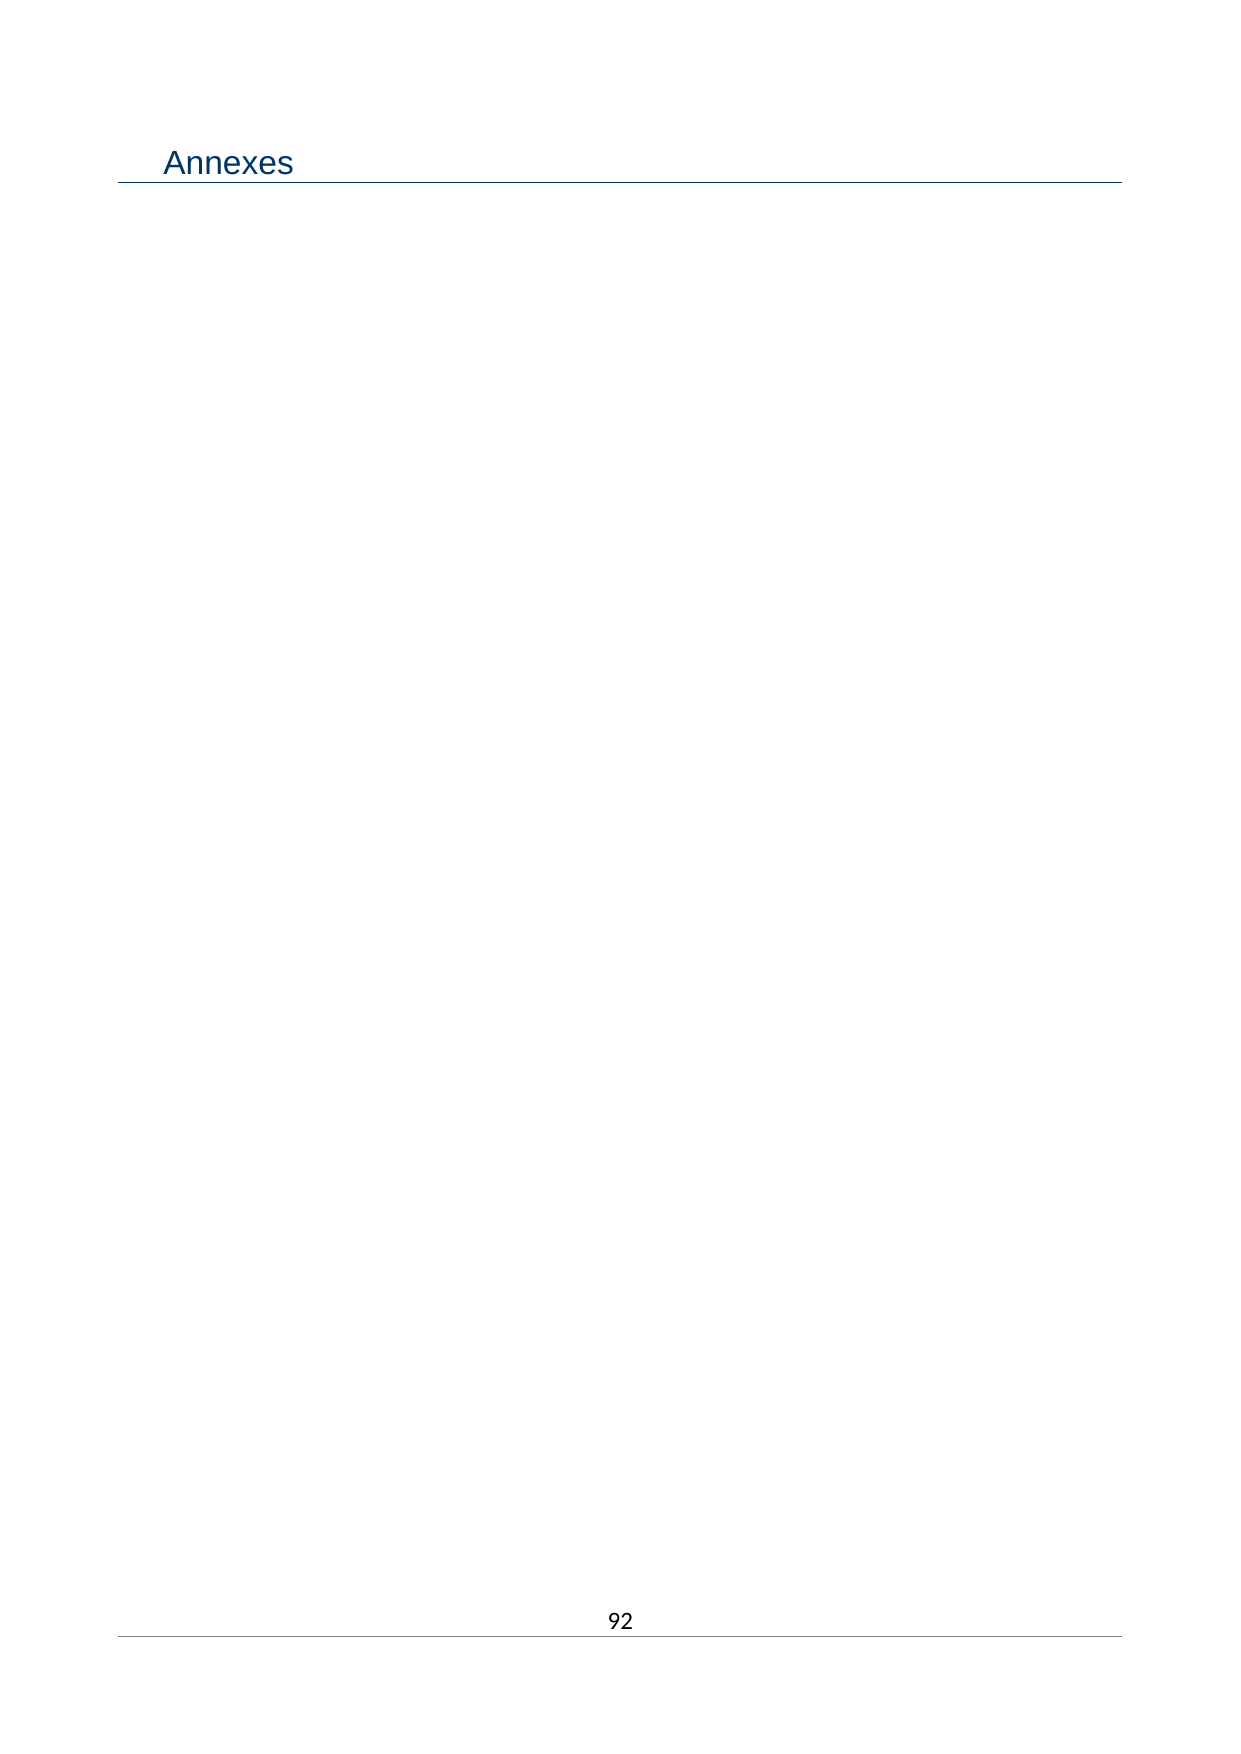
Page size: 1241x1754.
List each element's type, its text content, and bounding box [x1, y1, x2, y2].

subtitle Annexes [118, 143, 1122, 182]
